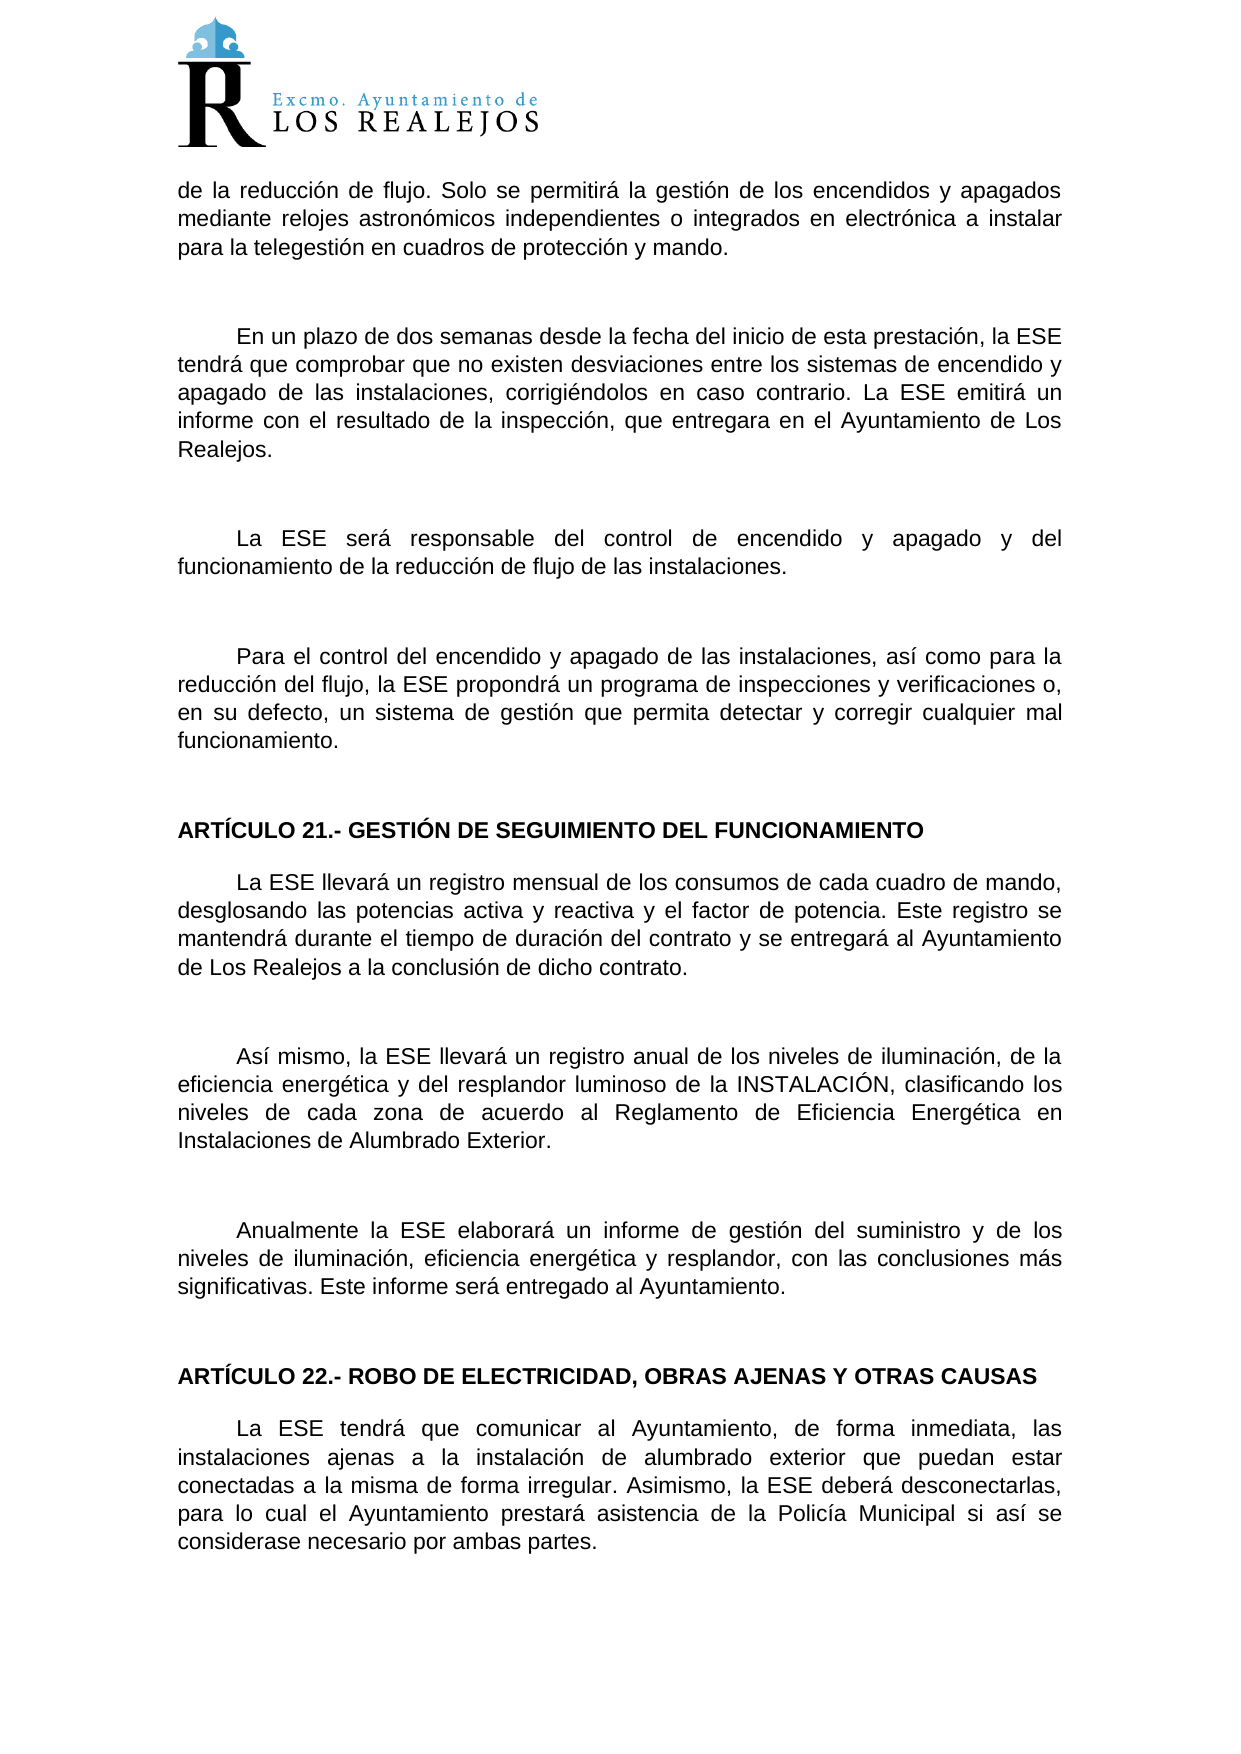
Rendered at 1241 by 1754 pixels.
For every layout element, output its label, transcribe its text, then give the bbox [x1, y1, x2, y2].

text Para el control del encendido y apagado de las instalaciones, así como para la reducción del flujo, la ESE propondrá un programa de inspecciones y verificaciones o, en su defecto, un sistema de gestión que permita detectar y corregir cualquier mal funcionamiento. [177, 643, 1063, 753]
text Así mismo, la ESE llevará un registro anual de los niveles de iluminación, de la eficiencia energética y del resplandor luminoso de la INSTALACIÓN, clasificando los niveles de cada zona de acuerdo al Reglamento de Eficiencia Energética en Instalaciones de Alumbrado Exterior. [177, 1043, 1063, 1154]
text Anualmente la ESE elaborará un informe de gestión del suministro y de los niveles de iluminación, eficiencia energética y resplandor, con las conclusiones más significativas. Este informe será entregado al Ayuntamiento. [177, 1217, 1063, 1300]
text de la reducción de flujo. Solo se permitirá la gestión de los encendidos y apagados mediante relojes astronómicos independientes o integrados en electrónica a instalar para la telegestión en cuadros de protección y mando. [177, 177, 1063, 260]
text La ESE tendrá que comunicar al Ayuntamiento, de forma inmediata, las instalaciones ajenas a la instalación de alumbrado exterior que puedan estar conectadas a la misma de forma irregular. Asimismo, la ESE deberá desconectarlas, para lo cual el Ayuntamiento prestará asistencia de la Policía Municipal si así se considerase necesario por ambas partes. [177, 1415, 1063, 1554]
text La ESE será responsable del control de encendido y apagado y del funcionamiento de la reducción de flujo de las instalaciones. [177, 525, 1063, 579]
text ARTÍCULO 21.- GESTIÓN DE SEGUIMIENTO DEL FUNCIONAMIENTO [177, 817, 1063, 843]
text La ESE llevará un registro mensual de los consumos de cada cuadro de mando, desglosando las potencias activa y reactiva y el factor de potencia. Este registro se mantendrá durante el tiempo de duración del contrato y se entregará al Ayuntamiento de Los Realejos a la conclusión de dicho contrato. [177, 869, 1063, 980]
text En un plazo de dos semanas desde la fecha del inicio de esta prestación, la ESE tendrá que comprobar que no existen desviaciones entre los sistemas de encendido y apagado de las instalaciones, corrigiéndolos en caso contrario. La ESE emitirá un informe con el resultado de la inspección, que entregara en el Ayuntamiento de Los Realejos. [177, 323, 1063, 462]
text ARTÍCULO 22.- ROBO DE ELECTRICIDAD, OBRAS AJENAS Y OTRAS CAUSAS [177, 1363, 1063, 1389]
